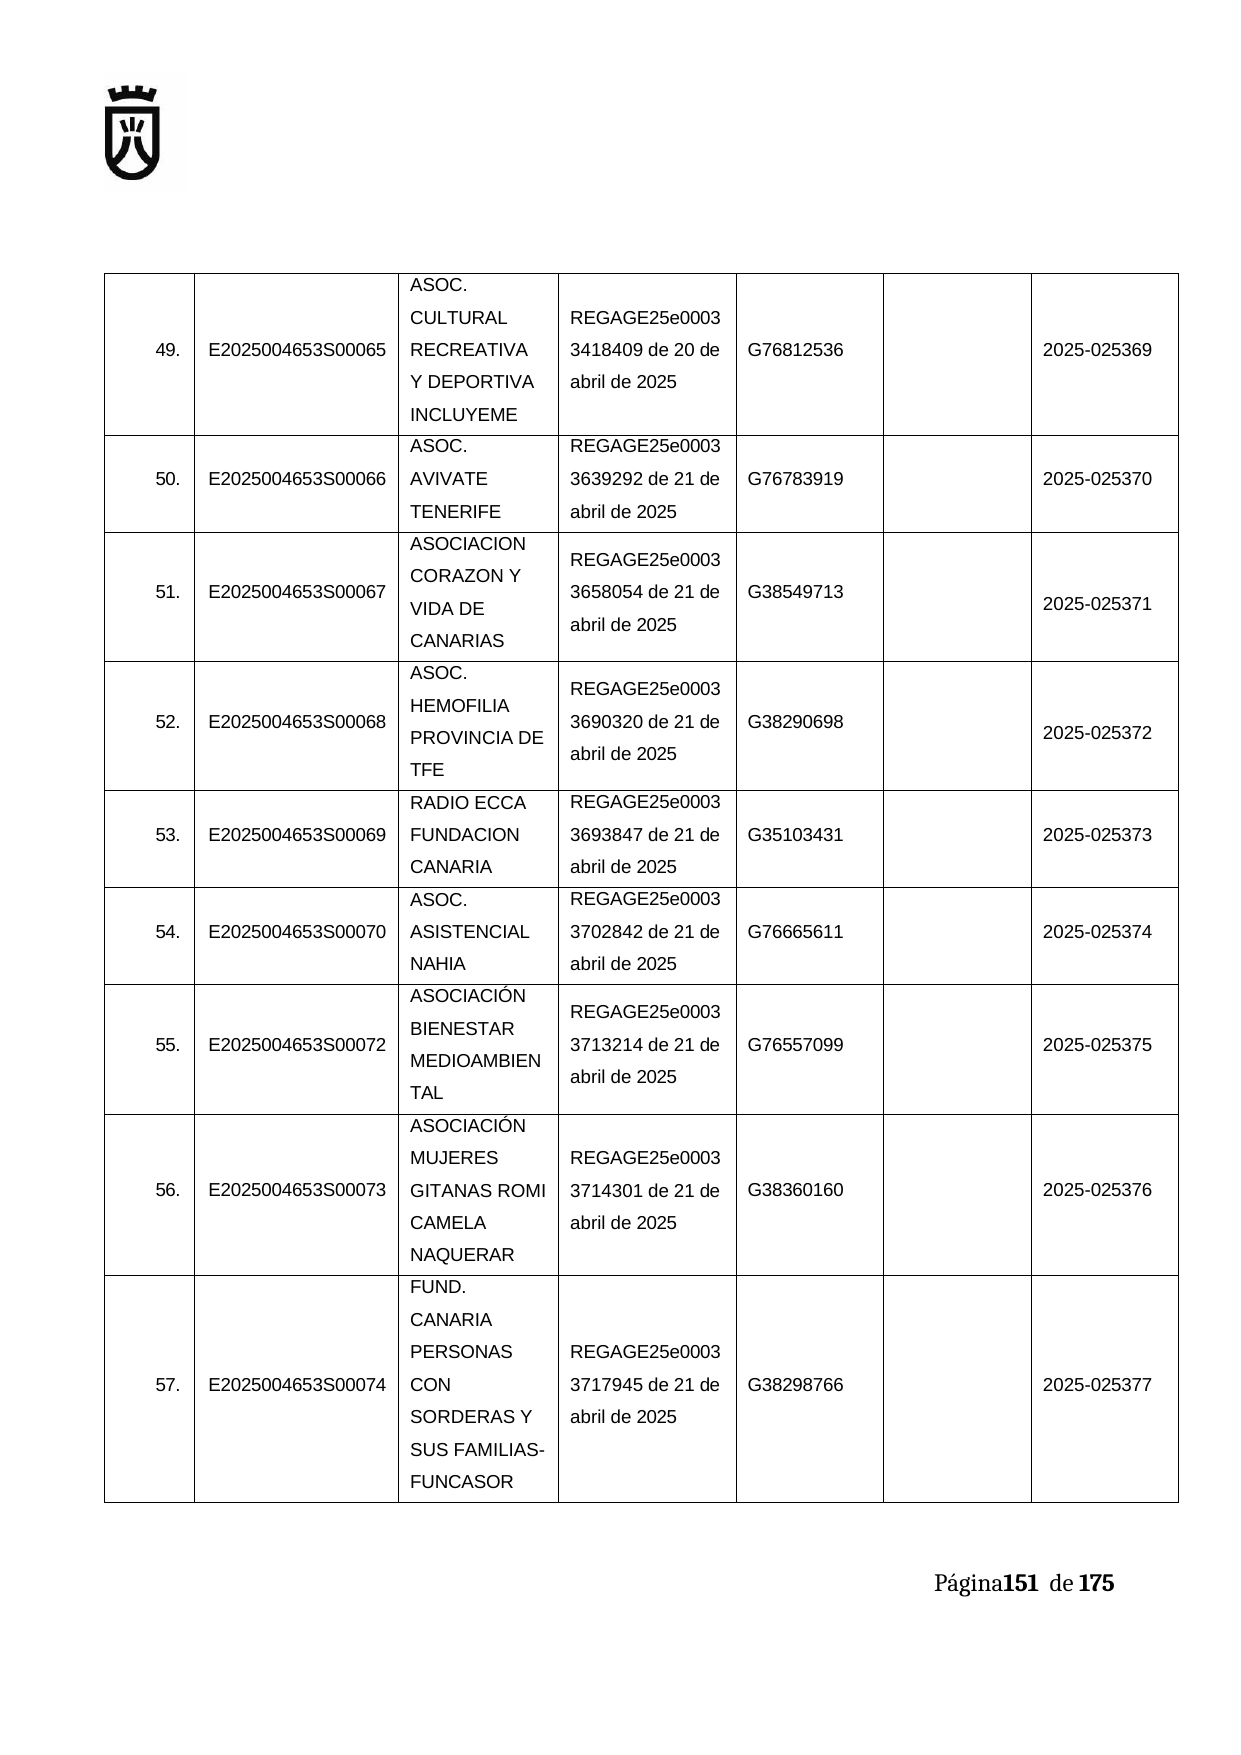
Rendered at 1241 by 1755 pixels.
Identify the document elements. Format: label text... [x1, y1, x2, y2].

table_cell REGAGE25e0003 3658054 de 21 de abril de 2025 [559, 533, 736, 661]
table_cell [884, 662, 1031, 790]
table_cell [884, 533, 1031, 661]
table_cell [884, 985, 1031, 1114]
table_cell REGAGE25e0003 3639292 de 21 de abril de 2025 [559, 436, 736, 532]
table_header [884, 274, 1031, 435]
table_cell G76665611 [737, 888, 883, 984]
table_header E2025004653S00065 [195, 274, 398, 435]
table_cell ASOCIACION CORAZON Y VIDA DE CANARIAS [399, 533, 558, 661]
table_cell [884, 1115, 1031, 1275]
table_cell E2025004653S00067 [195, 533, 398, 661]
table_cell G38290698 [737, 662, 883, 790]
table_cell 53. [105, 791, 194, 887]
table_cell E2025004653S00070 [195, 888, 398, 984]
table_cell REGAGE25e0003 3714301 de 21 de abril de 2025 [559, 1115, 736, 1275]
table_cell ASOCIACIÓN BIENESTAR MEDIOAMBIEN TAL [399, 985, 558, 1114]
table_cell 56. [105, 1115, 194, 1275]
table_cell [884, 1276, 1031, 1502]
table_header 49. [105, 274, 194, 435]
table_cell G38360160 [737, 1115, 883, 1275]
table_cell 51. [105, 533, 194, 661]
table_cell [884, 791, 1031, 887]
table_header REGAGE25e0003 3418409 de 20 de abril de 2025 [559, 274, 736, 435]
table_cell REGAGE25e0003 3717945 de 21 de abril de 2025 [559, 1276, 736, 1502]
table_cell 2025-025377 [1032, 1276, 1178, 1502]
table_cell G76783919 [737, 436, 883, 532]
table_cell 55. [105, 985, 194, 1114]
table_cell E2025004653S00069 [195, 791, 398, 887]
table_cell G76557099 [737, 985, 883, 1114]
table_header 2025-025369 [1032, 274, 1178, 435]
table_cell 52. [105, 662, 194, 790]
table_cell ASOCIACIÓN MUJERES GITANAS ROMI CAMELA NAQUERAR [399, 1115, 558, 1275]
table_cell 54. [105, 888, 194, 984]
table_cell E2025004653S00073 [195, 1115, 398, 1275]
table_cell 2025-025371 [1032, 533, 1178, 661]
table_cell [884, 888, 1031, 984]
table_cell ASOC. HEMOFILIA PROVINCIA DE TFE [399, 662, 558, 790]
table_cell 57. [105, 1276, 194, 1502]
table_cell FUND. CANARIA PERSONAS CON SORDERAS Y SUS FAMILIAS- FUNCASOR [399, 1276, 558, 1502]
table_cell 2025-025370 [1032, 436, 1178, 532]
table_cell G38298766 [737, 1276, 883, 1502]
table_cell E2025004653S00074 [195, 1276, 398, 1502]
table_cell REGAGE25e0003 3713214 de 21 de abril de 2025 [559, 985, 736, 1114]
table_cell G38549713 [737, 533, 883, 661]
table_cell ASOC. ASISTENCIAL NAHIA [399, 888, 558, 984]
table_cell 2025-025374 [1032, 888, 1178, 984]
table_cell G35103431 [737, 791, 883, 887]
table_cell E2025004653S00066 [195, 436, 398, 532]
table_cell E2025004653S00072 [195, 985, 398, 1114]
table_header G76812536 [737, 274, 883, 435]
table_cell RADIO ECCA FUNDACION CANARIA [399, 791, 558, 887]
table_cell REGAGE25e0003 3690320 de 21 de abril de 2025 [559, 662, 736, 790]
table_cell [884, 436, 1031, 532]
table_cell 50. [105, 436, 194, 532]
table_cell REGAGE25e0003 3702842 de 21 de abril de 2025 [559, 888, 736, 984]
table_cell 2025-025372 [1032, 662, 1178, 790]
table_cell 2025-025376 [1032, 1115, 1178, 1275]
table_cell REGAGE25e0003 3693847 de 21 de abril de 2025 [559, 791, 736, 887]
table_cell 2025-025375 [1032, 985, 1178, 1114]
table_header ASOC. CULTURAL RECREATIVA Y DEPORTIVA INCLUYEME [399, 274, 558, 435]
table_cell E2025004653S00068 [195, 662, 398, 790]
table_cell ASOC. AVIVATE TENERIFE [399, 436, 558, 532]
table_cell 2025-025373 [1032, 791, 1178, 887]
